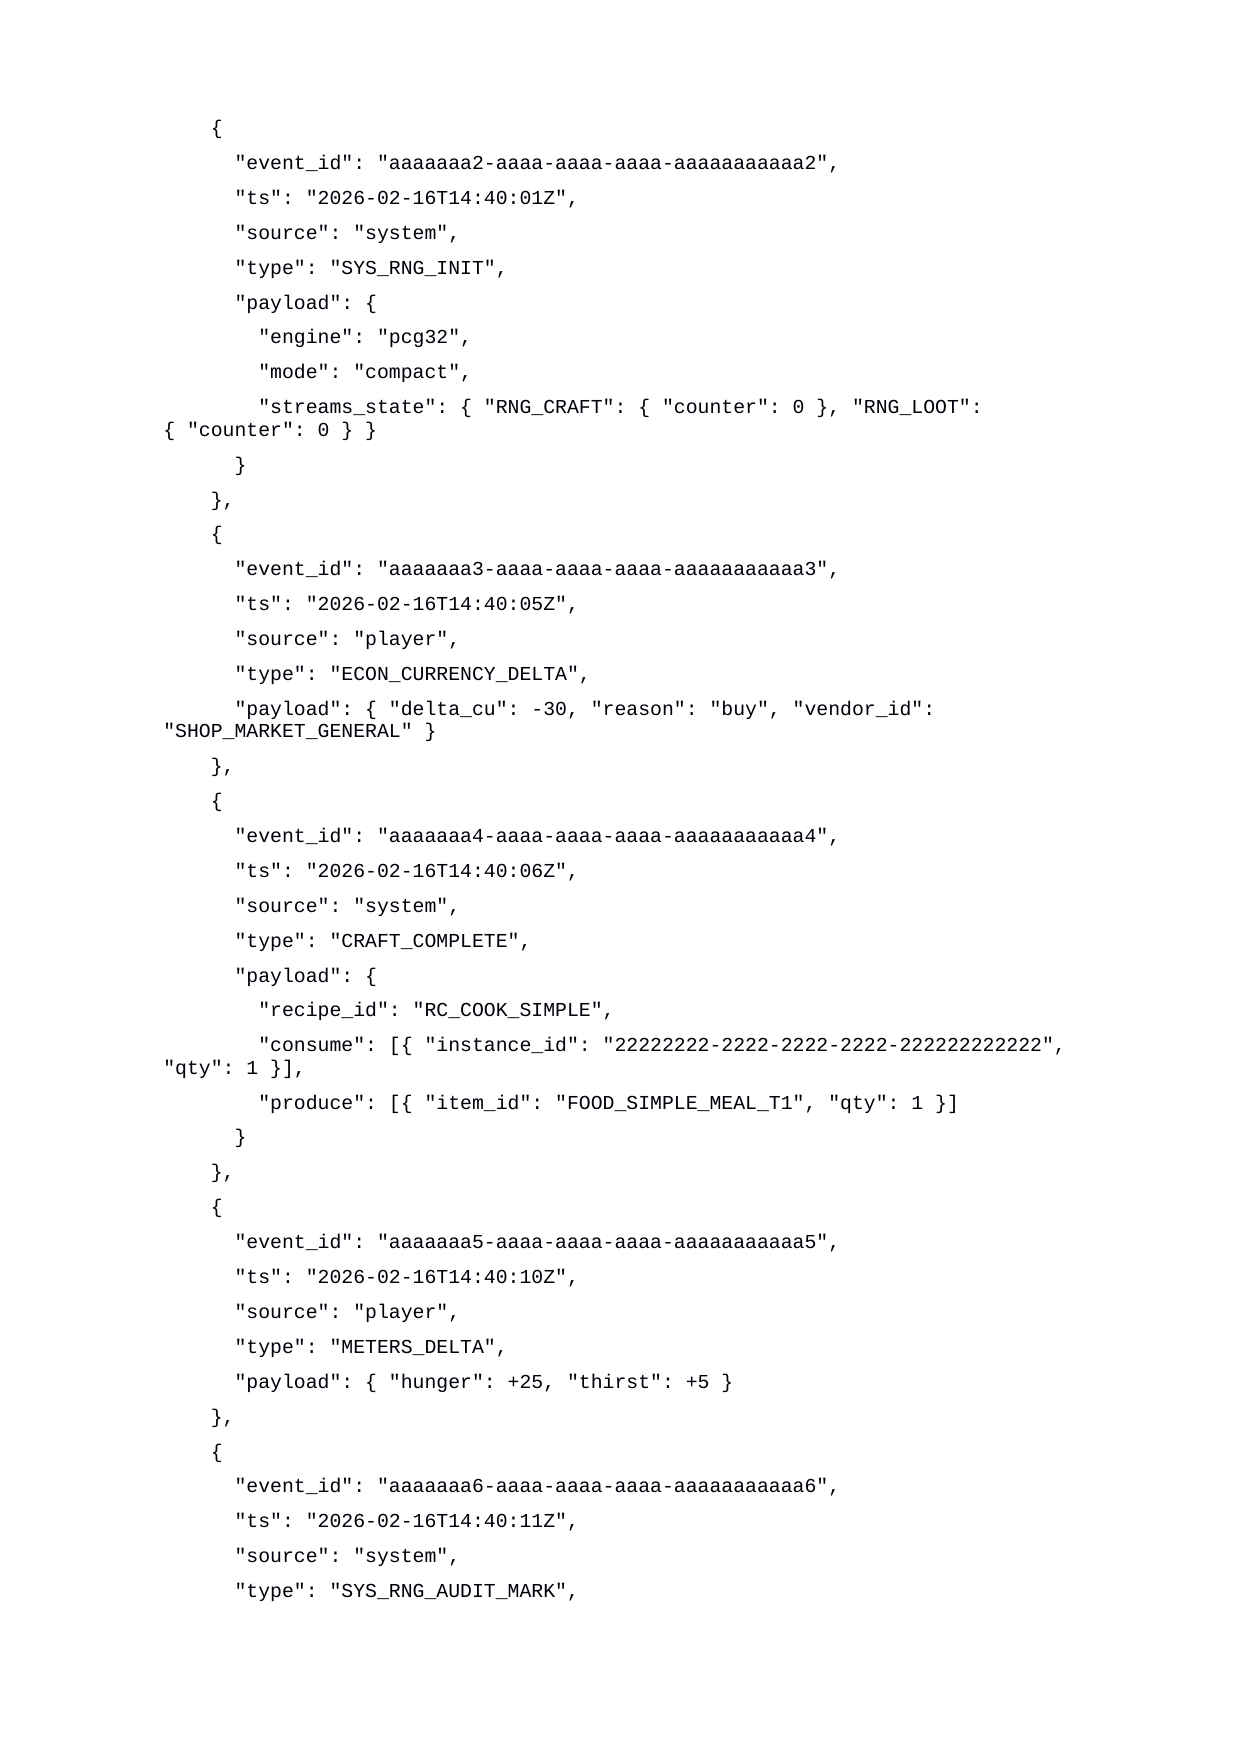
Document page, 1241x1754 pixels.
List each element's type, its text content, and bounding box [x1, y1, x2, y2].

text "ts": "2026-02-16T14:40:01Z", [163, 188, 1122, 210]
text "event_id": "aaaaaaa3-aaaa-aaaa-aaaa-aaaaaaaaaaa3", [163, 559, 1122, 582]
text "ts": "2026-02-16T14:40:10Z", [163, 1267, 1122, 1289]
text { [163, 118, 1122, 141]
text "ts": "2026-02-16T14:40:11Z", [163, 1511, 1122, 1534]
text "event_id": "aaaaaaa6-aaaa-aaaa-aaaa-aaaaaaaaaaa6", [163, 1476, 1122, 1499]
text "streams_state": { "RNG_CRAFT": { "counter": 0 }, "RNG_LOOT": { "counter": 0 } } [163, 397, 1122, 442]
text }, [163, 756, 1122, 778]
text "type": "CRAFT_COMPLETE", [163, 931, 1122, 953]
text }, [163, 1407, 1122, 1429]
text "type": "SYS_RNG_AUDIT_MARK", [163, 1581, 1122, 1603]
text { [163, 524, 1122, 547]
text "event_id": "aaaaaaa5-aaaa-aaaa-aaaa-aaaaaaaaaaa5", [163, 1232, 1122, 1254]
text "payload": { "hunger": +25, "thirst": +5 } [163, 1372, 1122, 1394]
text { [163, 1197, 1122, 1220]
text { [163, 1442, 1122, 1464]
text "ts": "2026-02-16T14:40:05Z", [163, 594, 1122, 617]
text "payload": { [163, 293, 1122, 315]
text "source": "system", [163, 896, 1122, 918]
text "type": "ECON_CURRENCY_DELTA", [163, 664, 1122, 686]
text "source": "system", [163, 1546, 1122, 1569]
text }, [163, 489, 1122, 512]
text "source": "player", [163, 1302, 1122, 1324]
text } [163, 1127, 1122, 1150]
text "ts": "2026-02-16T14:40:06Z", [163, 861, 1122, 883]
text "payload": { [163, 966, 1122, 988]
text "source": "player", [163, 629, 1122, 651]
text } [163, 454, 1122, 477]
text "produce": [{ "item_id": "FOOD_SIMPLE_MEAL_T1", "qty": 1 }] [163, 1093, 1122, 1115]
text "consume": [{ "instance_id": "22222222-2222-2222-2222-222222222222", "qty": 1 }], [163, 1035, 1122, 1080]
text "type": "METERS_DELTA", [163, 1337, 1122, 1359]
text "event_id": "aaaaaaa4-aaaa-aaaa-aaaa-aaaaaaaaaaa4", [163, 826, 1122, 848]
text "mode": "compact", [163, 362, 1122, 385]
text { [163, 791, 1122, 813]
text "event_id": "aaaaaaa2-aaaa-aaaa-aaaa-aaaaaaaaaaa2", [163, 153, 1122, 175]
text "recipe_id": "RC_COOK_SIMPLE", [163, 1000, 1122, 1023]
text "payload": { "delta_cu": -30, "reason": "buy", "vendor_id": "SHOP_MARKET_GENERAL" } [163, 699, 1122, 744]
text }, [163, 1162, 1122, 1185]
text "source": "system", [163, 223, 1122, 245]
text "engine": "pcg32", [163, 327, 1122, 350]
text "type": "SYS_RNG_INIT", [163, 258, 1122, 280]
